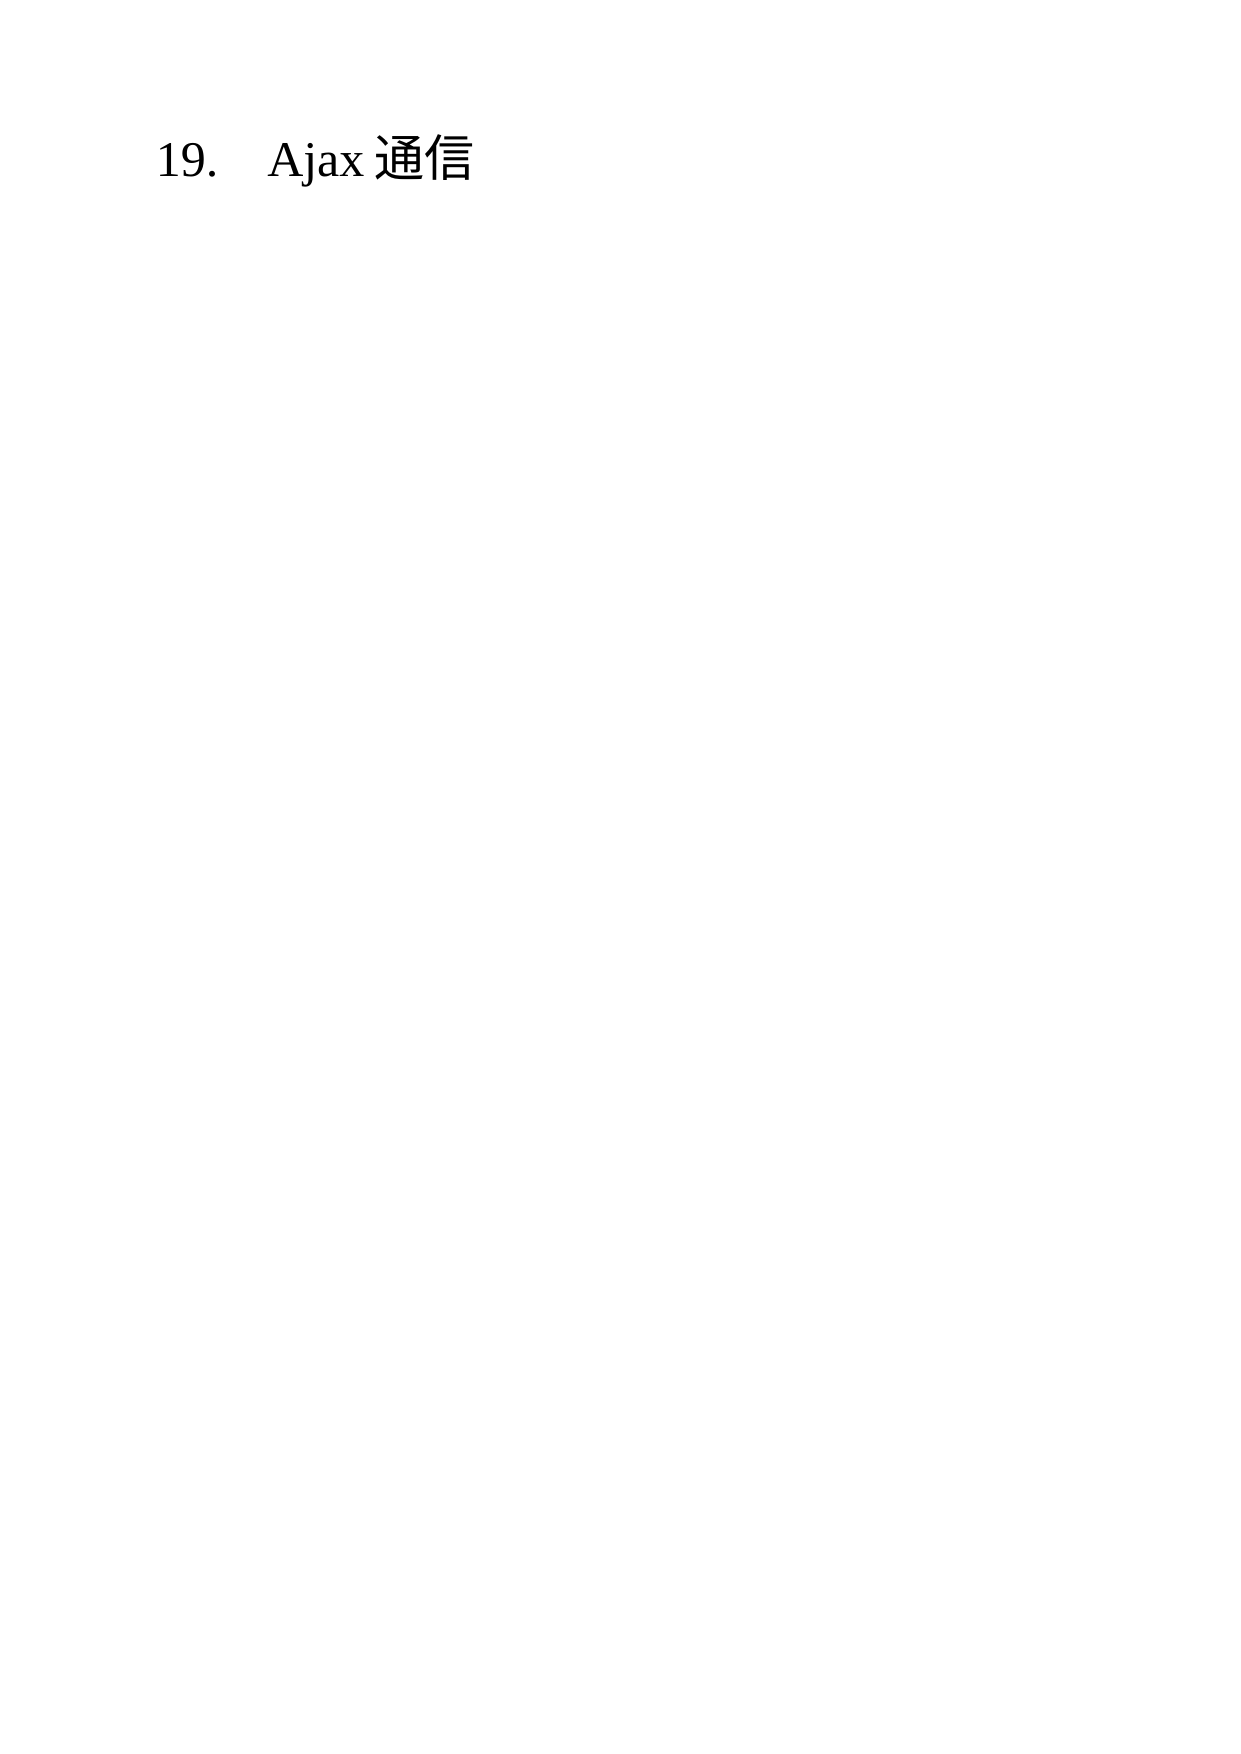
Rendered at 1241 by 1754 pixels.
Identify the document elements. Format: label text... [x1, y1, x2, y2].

list Ajax通信 [156, 118, 1122, 191]
